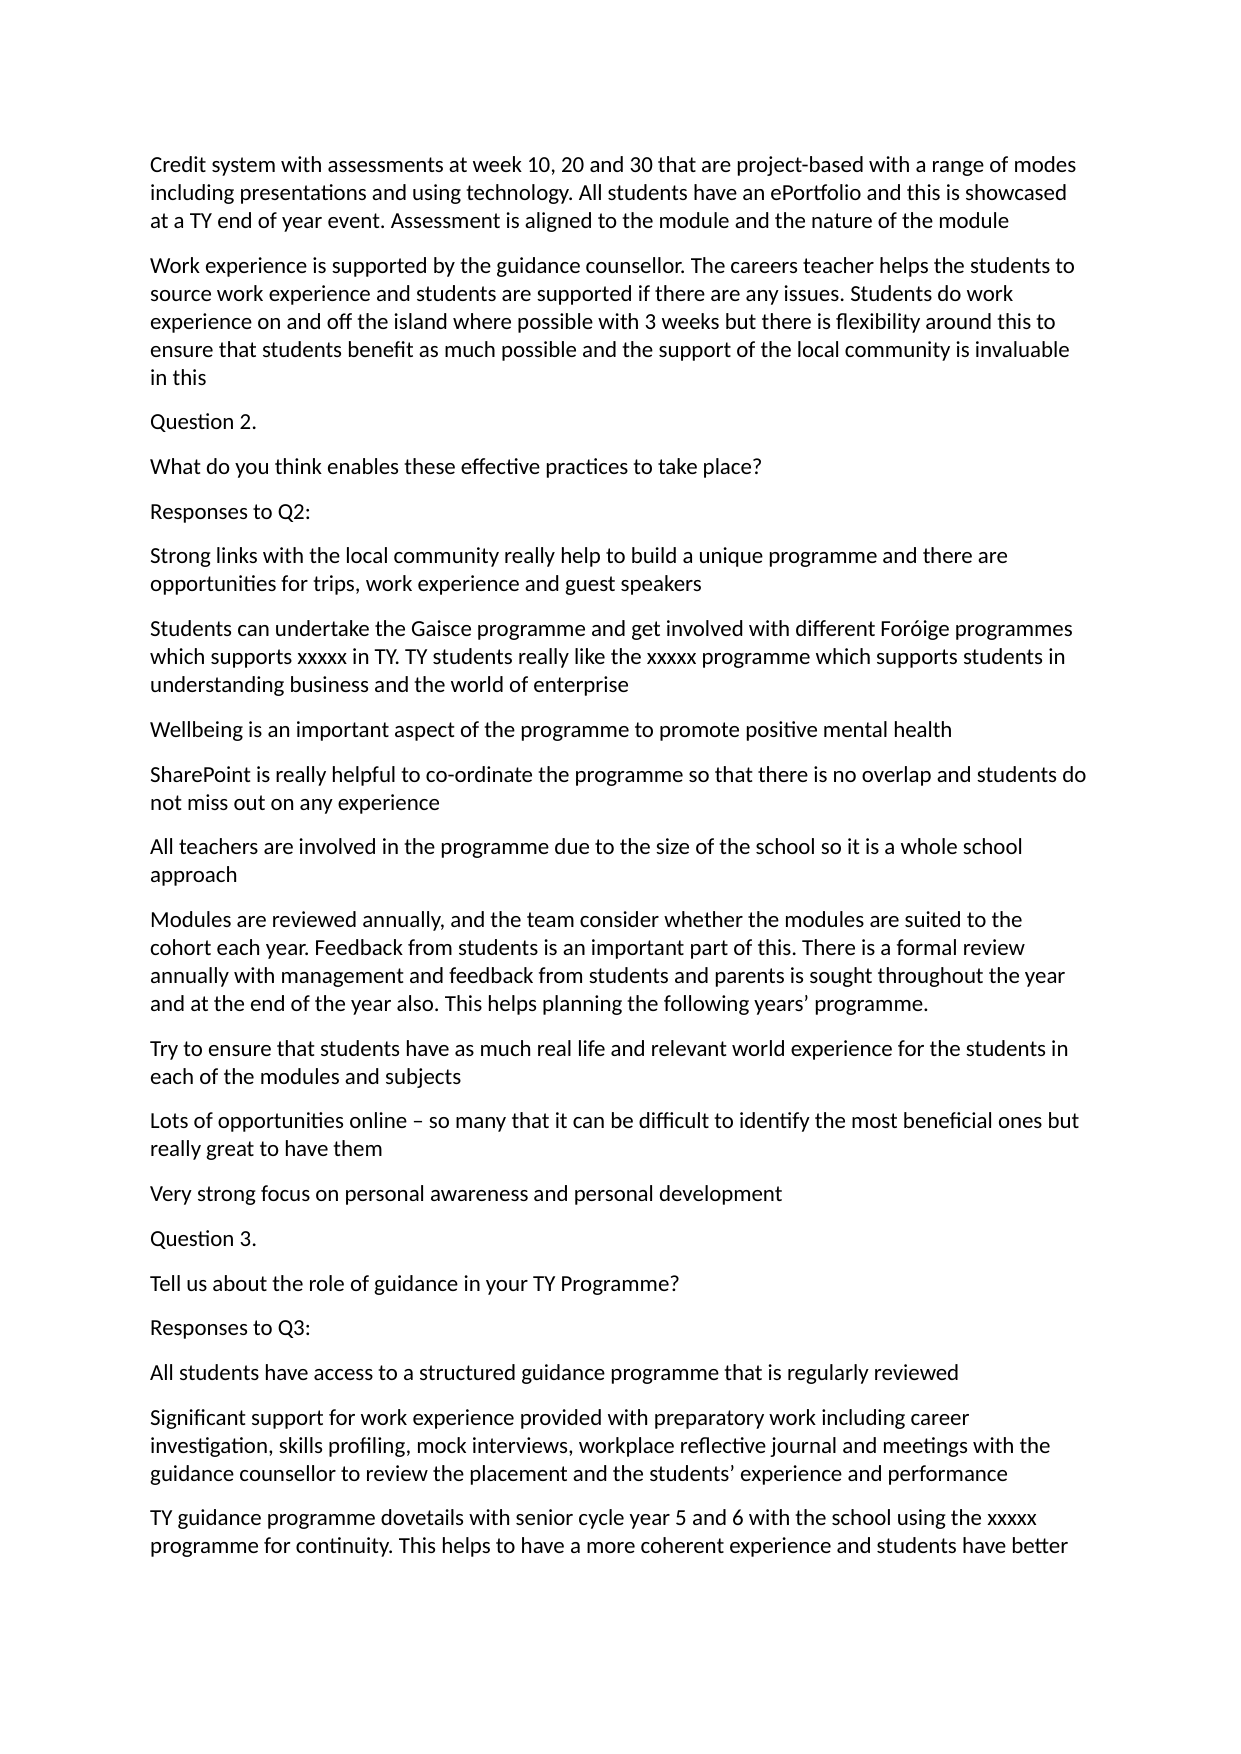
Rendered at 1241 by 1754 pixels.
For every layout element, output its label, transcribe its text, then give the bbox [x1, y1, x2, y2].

text Credit system with assessments at week 10, 20 and 30 that are project-based with a range of modes including presentations and using technology. All students have an ePortfolio and this is showcased at a TY end of year event. Assessment is aligned to the module and the nature of the module [150, 150, 1090, 234]
text TY guidance programme dovetails with senior cycle year 5 and 6 with the school using the xxxxx programme for continuity. This helps to have a more coherent experience and students have better [150, 1503, 1090, 1559]
text What do you think enables these effective practices to take place? [150, 452, 1090, 480]
text Students can undertake the Gaisce programme and get involved with different Foróige programmes which supports xxxxx in TY. TY students really like the xxxxx programme which supports students in understanding business and the world of enterprise [150, 614, 1090, 698]
text Strong links with the local community really help to build a unique programme and there are opportunities for trips, work experience and guest speakers [150, 542, 1090, 598]
text Try to ensure that students have as much real life and relevant world experience for the students in each of the modules and subjects [150, 1034, 1090, 1090]
text Responses to Q2: [150, 497, 1090, 525]
text Wellbeing is an important aspect of the programme to promote positive mental health [150, 715, 1090, 743]
text Lots of opportunities online – so many that it can be difficult to identify the most beneficial ones but really great to have them [150, 1107, 1090, 1163]
text Work experience is supported by the guidance counsellor. The careers teacher helps the students to source work experience and students are supported if there are any issues. Students do work experience on and off the island where possible with 3 weeks but there is flexibility around this to ensure that students benefit as much possible and the support of the local community is invaluable in this [150, 251, 1090, 391]
text Question 2. [150, 407, 1090, 436]
text All teachers are involved in the programme due to the size of the school so it is a whole school approach [150, 832, 1090, 888]
text Responses to Q3: [150, 1313, 1090, 1341]
text All students have access to a structured guidance programme that is regularly reviewed [150, 1358, 1090, 1386]
text SharePoint is really helpful to co-ordinate the programme so that there is no overlap and students do not miss out on any experience [150, 760, 1090, 816]
text Very strong focus on personal awareness and personal development [150, 1179, 1090, 1207]
text Significant support for work experience provided with preparatory work including career investigation, skills profiling, mock interviews, workplace reflective journal and meetings with the guidance counsellor to review the placement and the students’ experience and performance [150, 1403, 1090, 1487]
text Tell us about the role of guidance in your TY Programme? [150, 1269, 1090, 1297]
text Question 3. [150, 1224, 1090, 1252]
text Modules are reviewed annually, and the team consider whether the modules are suited to the cohort each year. Feedback from students is an important part of this. There is a formal review annually with management and feedback from students and parents is sought throughout the year and at the end of the year also. This helps planning the following years’ programme. [150, 905, 1090, 1017]
